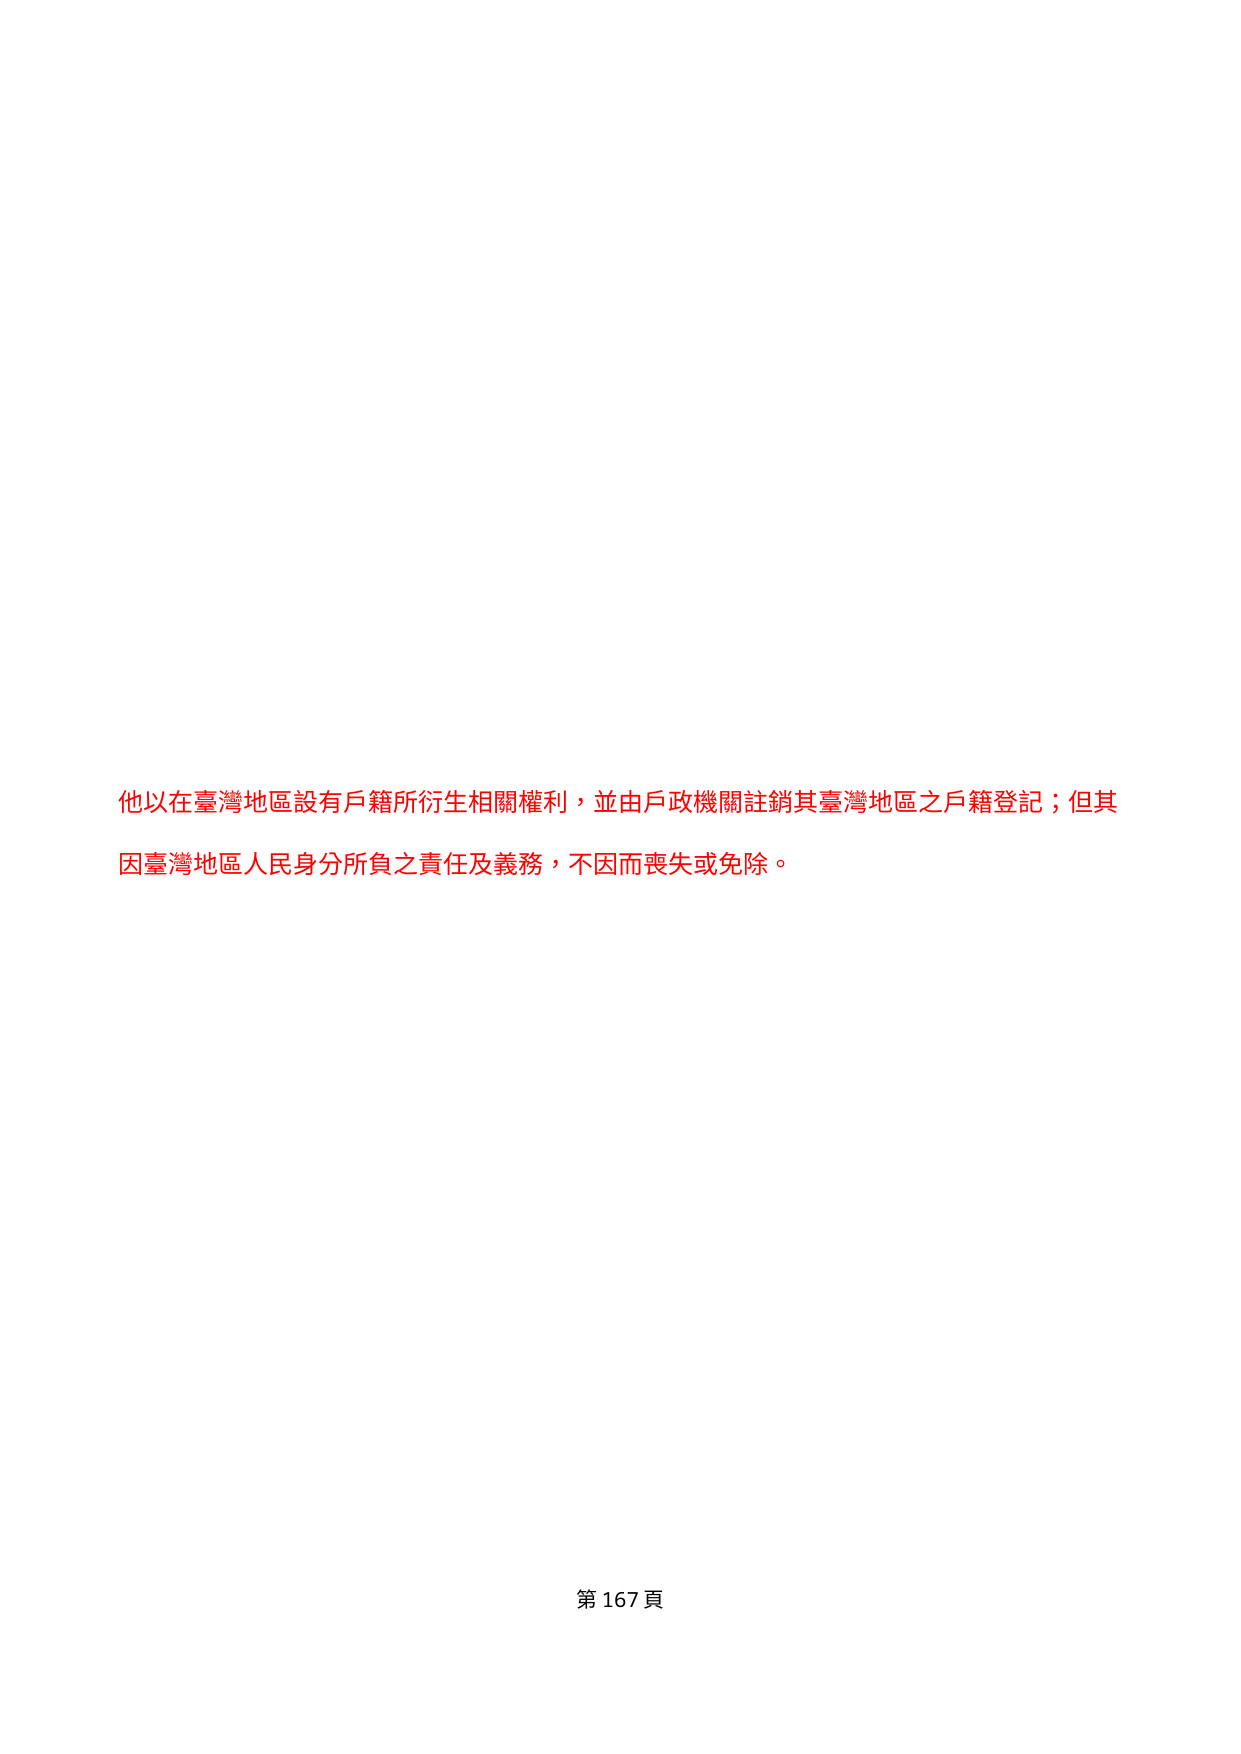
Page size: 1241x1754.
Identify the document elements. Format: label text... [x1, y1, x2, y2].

text 他以在臺灣地區設有戶籍所衍生相關權利，並由戶政機關註銷其臺灣地區之戶籍登記；但其因臺灣地區人民身分所負之責任及義務，不因而喪失或免除。 [118, 758, 1122, 883]
